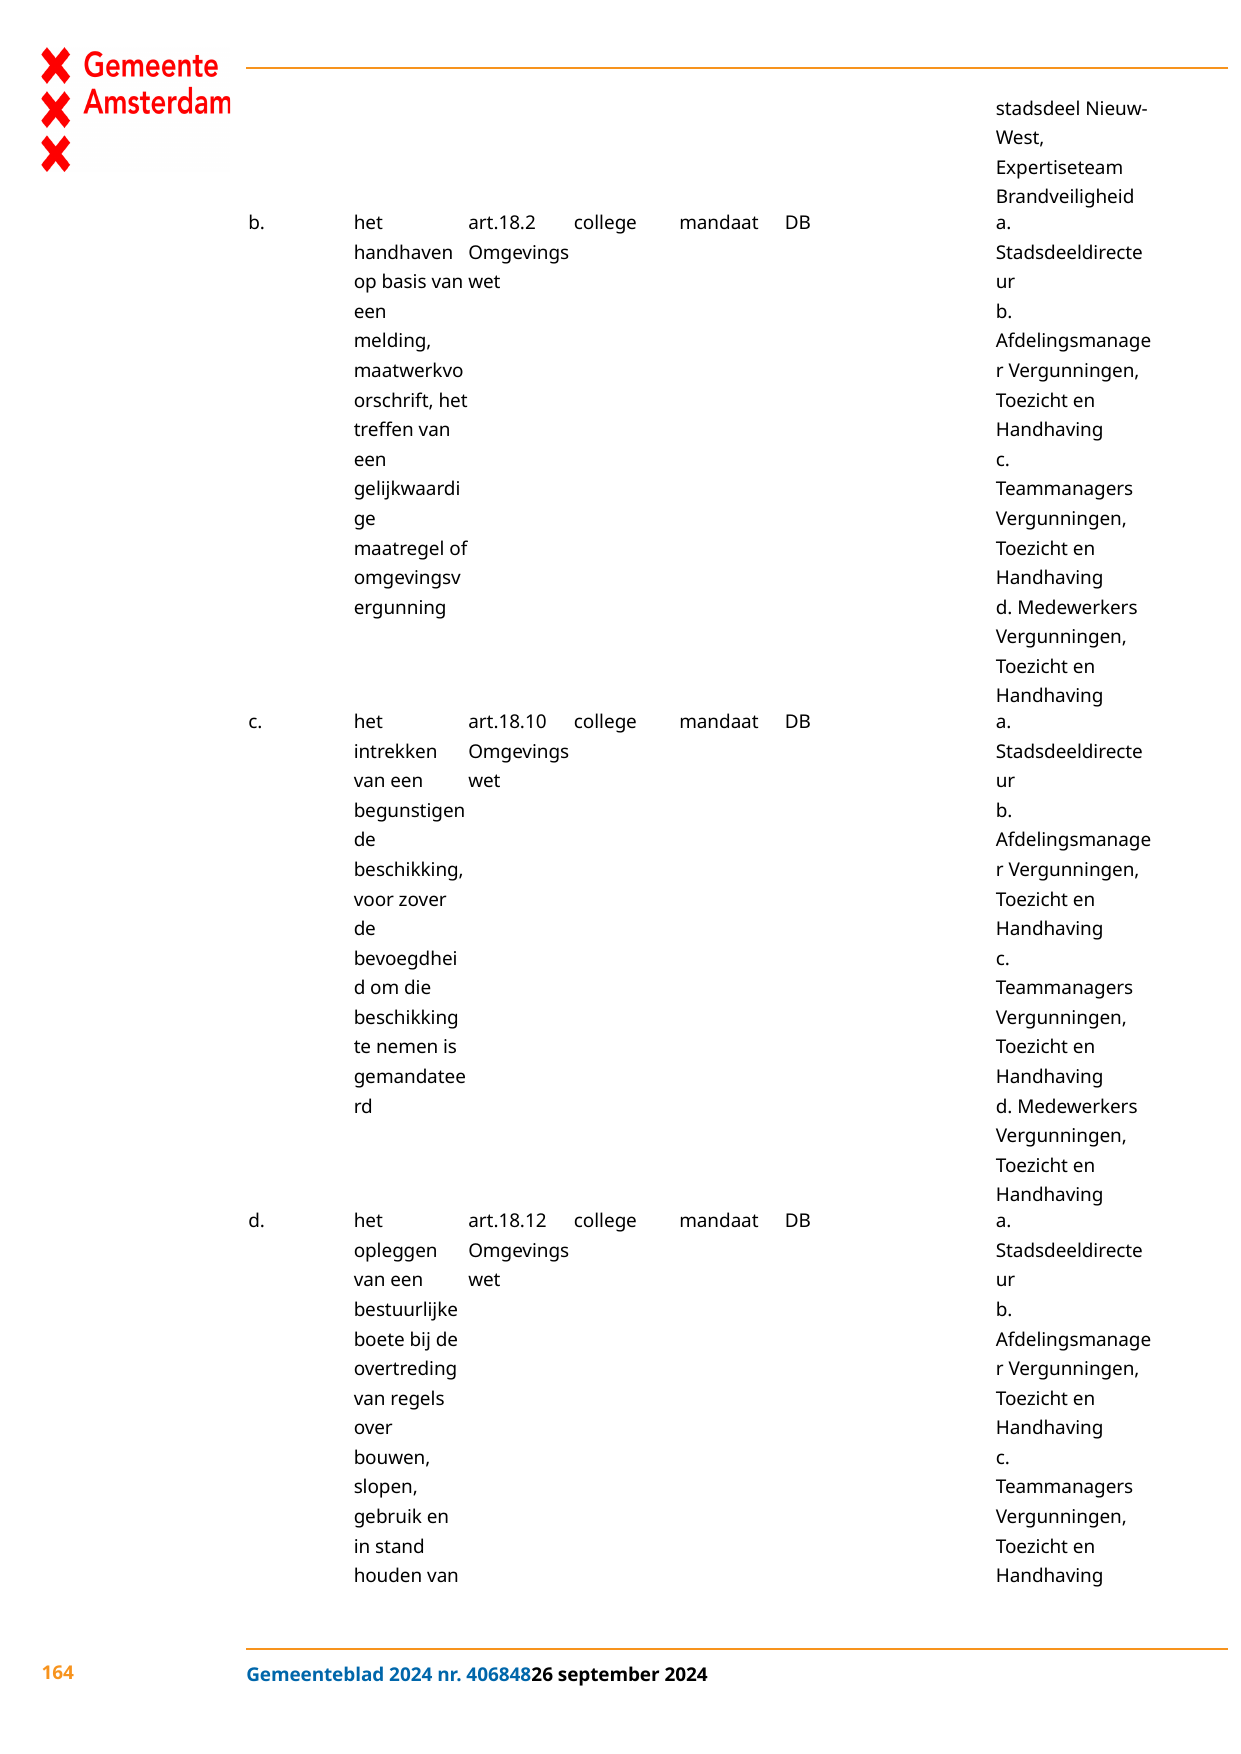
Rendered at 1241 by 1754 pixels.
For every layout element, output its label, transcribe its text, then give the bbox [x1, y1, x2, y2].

table_cell [890, 1208, 996, 1588]
table_cell a. Stadsdeeldirecteur b. Afdelingsmanager Vergunningen, Toezicht en Handhaving c. Teammanagers Vergunningen, Toezicht en Handhaving [996, 1208, 1152, 1588]
picture [41, 47, 231, 172]
table_cell [248, 95, 353, 209]
table_cell [574, 95, 679, 209]
table_cell mandaat [679, 209, 784, 708]
table_cell [890, 95, 996, 209]
table_cell a. Stadsdeeldirecteur b. Afdelingsmanager Vergunningen, Toezicht en Handhaving c. Teammanagers Vergunningen, Toezicht en Handhaving d. Medewerkers Vergunningen, Toezicht en Handhaving [996, 708, 1152, 1207]
table_cell [354, 95, 468, 209]
table_cell [679, 95, 784, 209]
table_cell college [574, 209, 679, 708]
table_cell a. Stadsdeeldirecteur b. Afdelingsmanager Vergunningen, Toezicht en Handhaving c. Teammanagers Vergunningen, Toezicht en Handhaving d. Medewerkers Vergunningen, Toezicht en Handhaving [996, 209, 1152, 708]
table_cell het opleggen van een bestuurlijke boete bij de overtreding van regels over bouwen, slopen, gebruik en in stand houden van [354, 1208, 468, 1588]
table_cell DB [785, 1208, 890, 1588]
table_cell c. [248, 708, 353, 1207]
table_cell het handhaven op basis van een melding, maatwerkvoorschrift, het treffen van een gelijkwaardige maatregel of omgevingsvergunning [354, 209, 468, 708]
table_cell [785, 95, 890, 209]
table_cell [468, 95, 574, 209]
table_cell d. [248, 1208, 353, 1588]
table_cell DB [785, 209, 890, 708]
table_cell art.18.2 Omgevingswet [468, 209, 574, 708]
table_cell b. [248, 209, 353, 708]
table_cell het intrekken van een begunstigende beschikking, voor zover de bevoegdheid om die beschikking te nemen is gemandateerd [354, 708, 468, 1207]
table_cell mandaat [679, 708, 784, 1207]
table_cell stadsdeel Nieuw-West, Expertiseteam Brandveiligheid [996, 95, 1152, 209]
table_cell art.18.10 Omgevingswet [468, 708, 574, 1207]
table_cell [890, 209, 996, 708]
table_cell college [574, 1208, 679, 1588]
table_cell college [574, 708, 679, 1207]
table_cell mandaat [679, 1208, 784, 1588]
table_cell DB [785, 708, 890, 1207]
table_cell art.18.12 Omgevingswet [468, 1208, 574, 1588]
table_cell [890, 708, 996, 1207]
